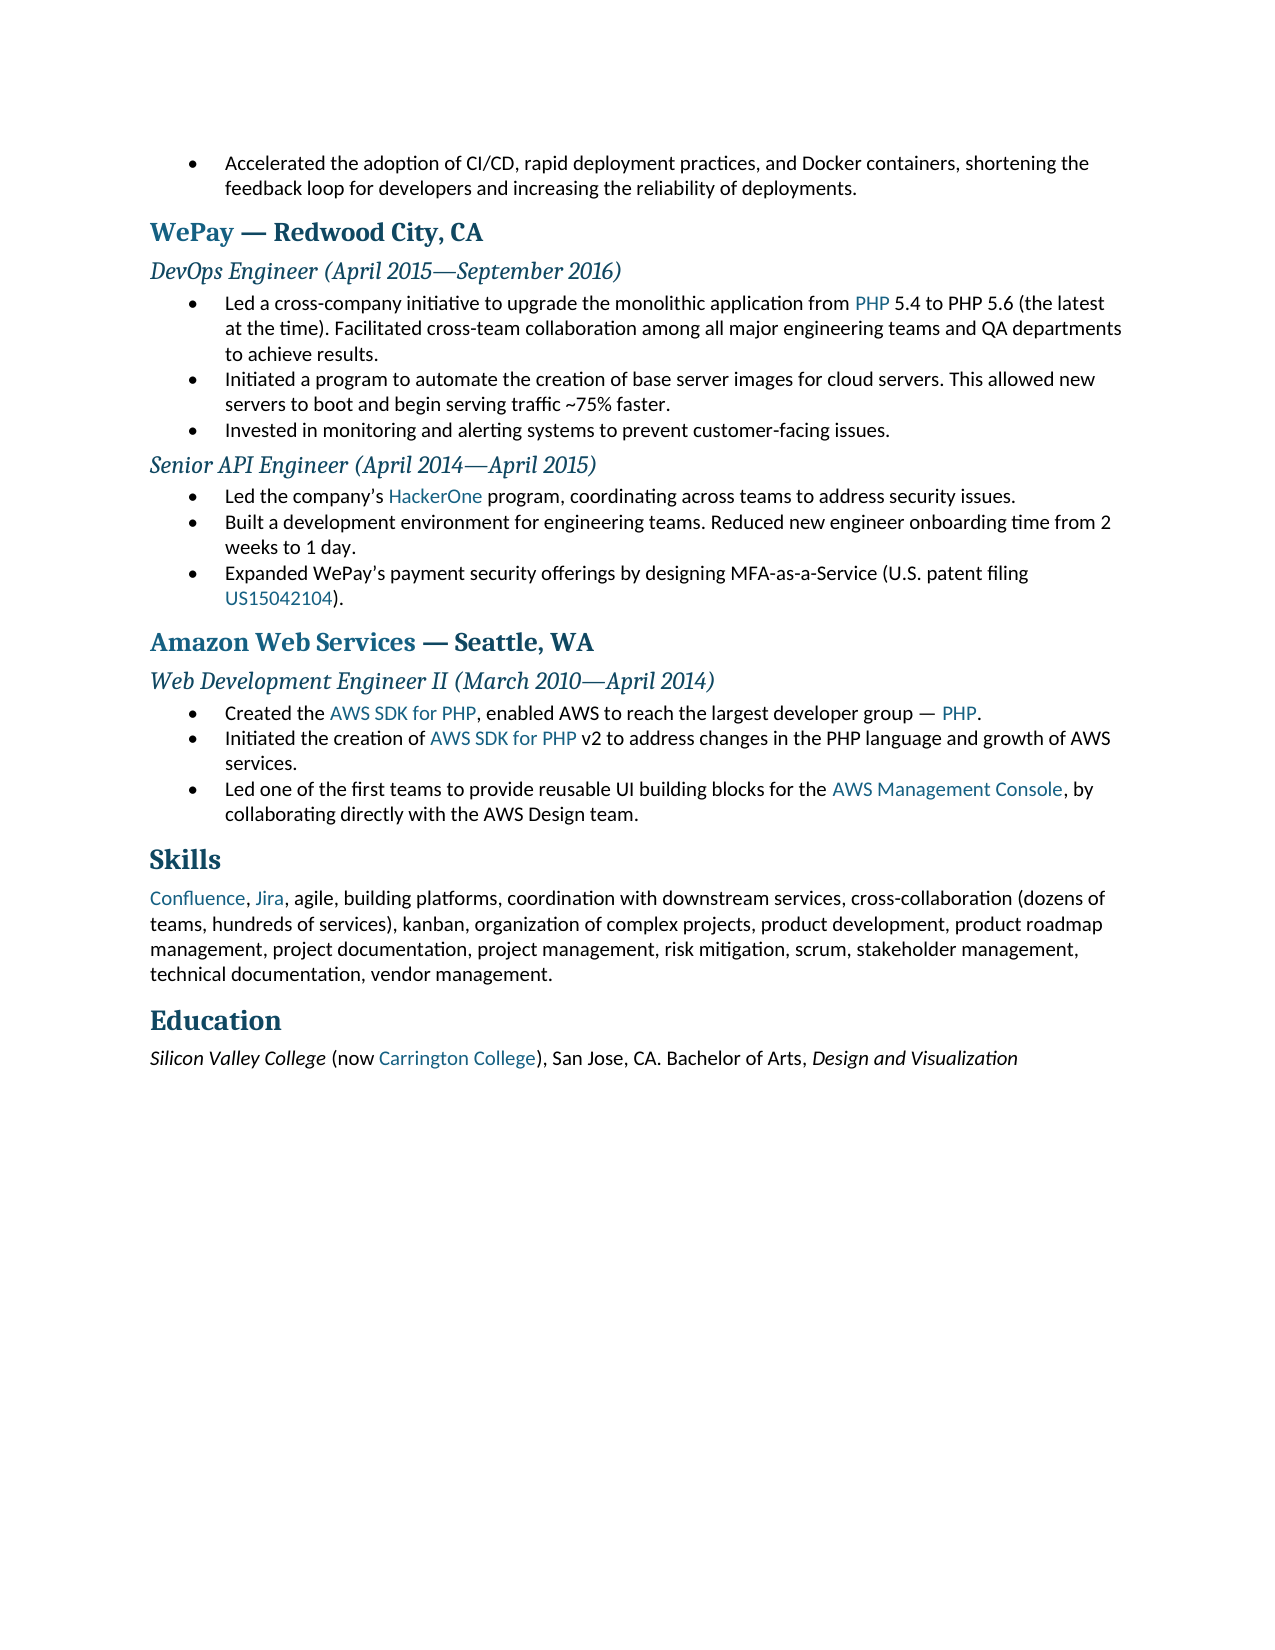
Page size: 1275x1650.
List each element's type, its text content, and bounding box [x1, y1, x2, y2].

list Led a cross-company initiative to upgrade the monolithic application from PHP 5.4 to PHP 5.6 (the latest at the time). Facilitated cross-team collaboration among all major engineering teams and QA departments to achieve results. [187, 290, 1125, 366]
subtitle Amazon Web Services — Seattle, WA [150, 627, 1125, 658]
subtitle DevOps Engineer (April 2015—September 2016) [150, 257, 1125, 286]
subtitle WePay — Redwood City, CA [150, 217, 1125, 249]
list Built a development environment for engineering teams. Reduced new engineer onboarding time from 2 weeks to 1 day. [187, 509, 1125, 560]
text Silicon Valley College (now Carrington College), San Jose, CA. Bachelor of Arts, Design and Visualization [150, 1046, 1125, 1071]
list Initiated the creation of AWS SDK for PHP v2 to address changes in the PHP language and growth of AWS services. [187, 725, 1125, 776]
subtitle Education [150, 1004, 1125, 1037]
subtitle Skills [150, 843, 1125, 877]
list Created the AWS SDK for PHP, enabled AWS to reach the largest developer group — PHP. [187, 700, 1125, 725]
list Accelerated the adoption of CI/CD, rapid deployment practices, and Docker containers, shortening the feedback loop for developers and increasing the reliability of deployments. [187, 150, 1125, 201]
list Expanded WePay’s payment security offerings by designing MFA-as-a-Service (U.S. patent filing US15042104). [187, 560, 1125, 611]
subtitle Senior API Engineer (April 2014—April 2015) [150, 451, 1125, 479]
list Led the company’s HackerOne program, coordinating across teams to address security issues. [187, 484, 1125, 509]
list Led one of the first teams to provide reusable UI building blocks for the AWS Management Console, by collaborating directly with the AWS Design team. [187, 776, 1125, 827]
list Initiated a program to automate the creation of base server images for cloud servers. This allowed new servers to boot and begin serving traffic ~75% faster. [187, 366, 1125, 417]
subtitle Web Development Engineer II (March 2010—April 2014) [150, 667, 1125, 696]
list Invested in monitoring and alerting systems to prevent customer-facing issues. [187, 417, 1125, 442]
text Confluence, Jira, agile, building platforms, coordination with downstream services, cross-collaboration (dozens of teams, hundreds of services), kanban, organization of complex projects, product development, product roadmap management, project documentation, project management, risk mitigation, scrum, stakeholder management, technical documentation, vendor management. [150, 885, 1125, 987]
